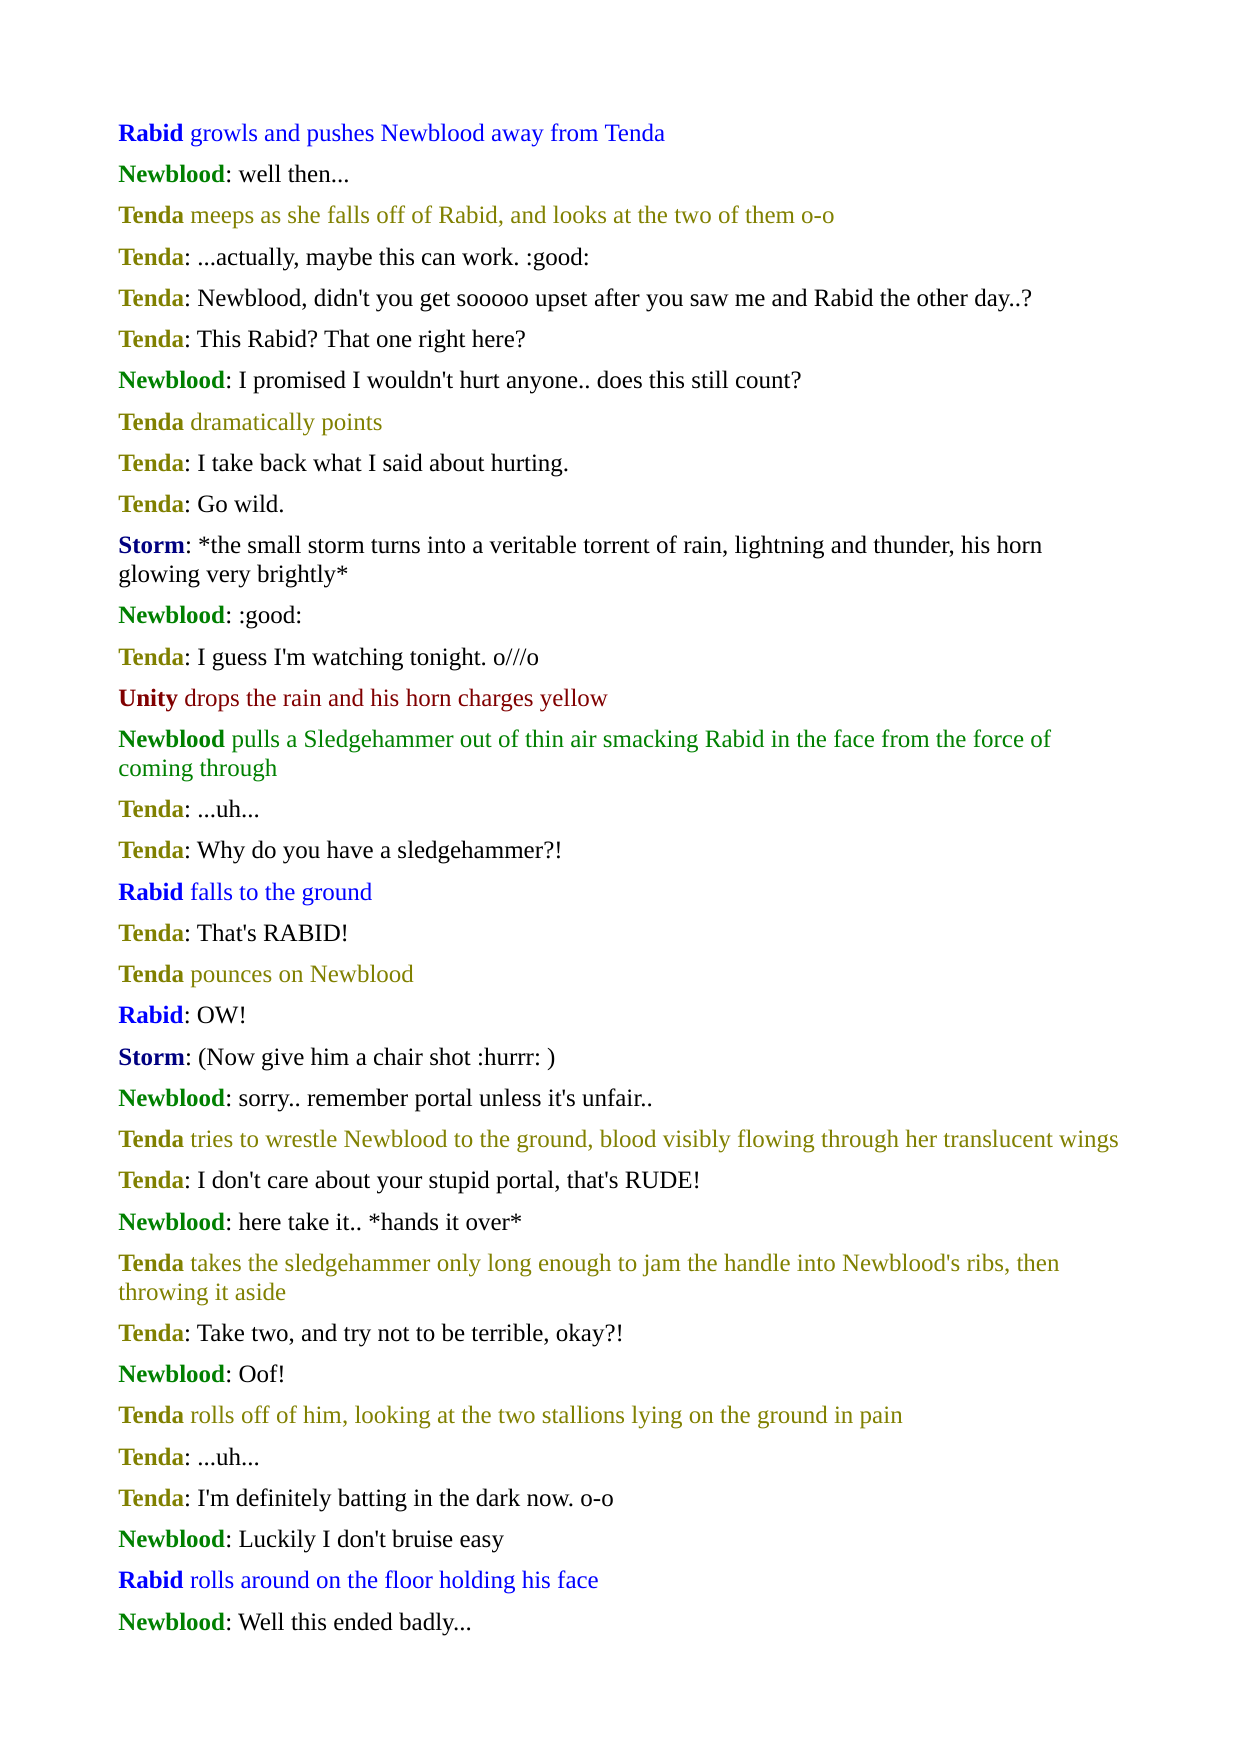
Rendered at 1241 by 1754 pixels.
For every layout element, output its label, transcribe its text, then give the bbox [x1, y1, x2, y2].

text Newblood: sorry.. remember portal unless it's unfair.. [118, 1083, 1122, 1112]
text Tenda: Why do you have a sledgehammer?! [118, 836, 1122, 864]
text Tenda pounces on Newblood [118, 959, 1122, 988]
text Tenda: Go wild. [118, 489, 1122, 518]
text Newblood: I promised I wouldn't hurt anyone.. does this still count? [118, 366, 1122, 394]
text Tenda rolls off of him, looking at the two stallions lying on the ground in pain [118, 1401, 1122, 1429]
text Tenda dramatically points [118, 407, 1122, 436]
text Tenda: That's RABID! [118, 918, 1122, 947]
text Rabid falls to the ground [118, 877, 1122, 906]
text Tenda: ...uh... [118, 794, 1122, 823]
text Tenda: ...uh... [118, 1442, 1122, 1471]
text Rabid rolls around on the floor holding his face [118, 1566, 1122, 1594]
text Tenda takes the sledgehammer only long enough to jam the handle into Newblood's ribs, then throwing it aside [118, 1248, 1122, 1306]
text Storm: (Now give him a chair shot :hurrr: ) [118, 1042, 1122, 1071]
text Tenda: Newblood, didn't you get sooooo upset after you saw me and Rabid the other day..? [118, 283, 1122, 312]
text Tenda: I don't care about your stupid portal, that's RUDE! [118, 1166, 1122, 1194]
text Newblood: Well this ended badly... [118, 1607, 1122, 1636]
text Newblood: here take it.. *hands it over* [118, 1207, 1122, 1236]
text Rabid growls and pushes Newblood away from Tenda [118, 118, 1122, 147]
text Unity drops the rain and his horn charges yellow [118, 683, 1122, 712]
text Newblood pulls a Sledgehammer out of thin air smacking Rabid in the face from the force of coming through [118, 724, 1122, 782]
text Tenda: This Rabid? That one right here? [118, 324, 1122, 353]
text Rabid: OW! [118, 1001, 1122, 1029]
text Newblood: Luckily I don't bruise easy [118, 1524, 1122, 1553]
text Tenda: ...actually, maybe this can work. :good: [118, 242, 1122, 271]
text Tenda: Take two, and try not to be terrible, okay?! [118, 1318, 1122, 1347]
text Tenda: I'm definitely batting in the dark now. o-o [118, 1483, 1122, 1512]
text Newblood: :good: [118, 601, 1122, 629]
text Tenda tries to wrestle Newblood to the ground, blood visibly flowing through her translucent wings [118, 1124, 1122, 1153]
text Tenda meeps as she falls off of Rabid, and looks at the two of them o-o [118, 201, 1122, 229]
text Newblood: well then... [118, 159, 1122, 188]
text Newblood: Oof! [118, 1359, 1122, 1388]
text Tenda: I take back what I said about hurting. [118, 448, 1122, 477]
text Tenda: I guess I'm watching tonight. o///o [118, 642, 1122, 671]
text Storm: *the small storm turns into a veritable torrent of rain, lightning and thunder, his horn glowing very brightly* [118, 531, 1122, 588]
